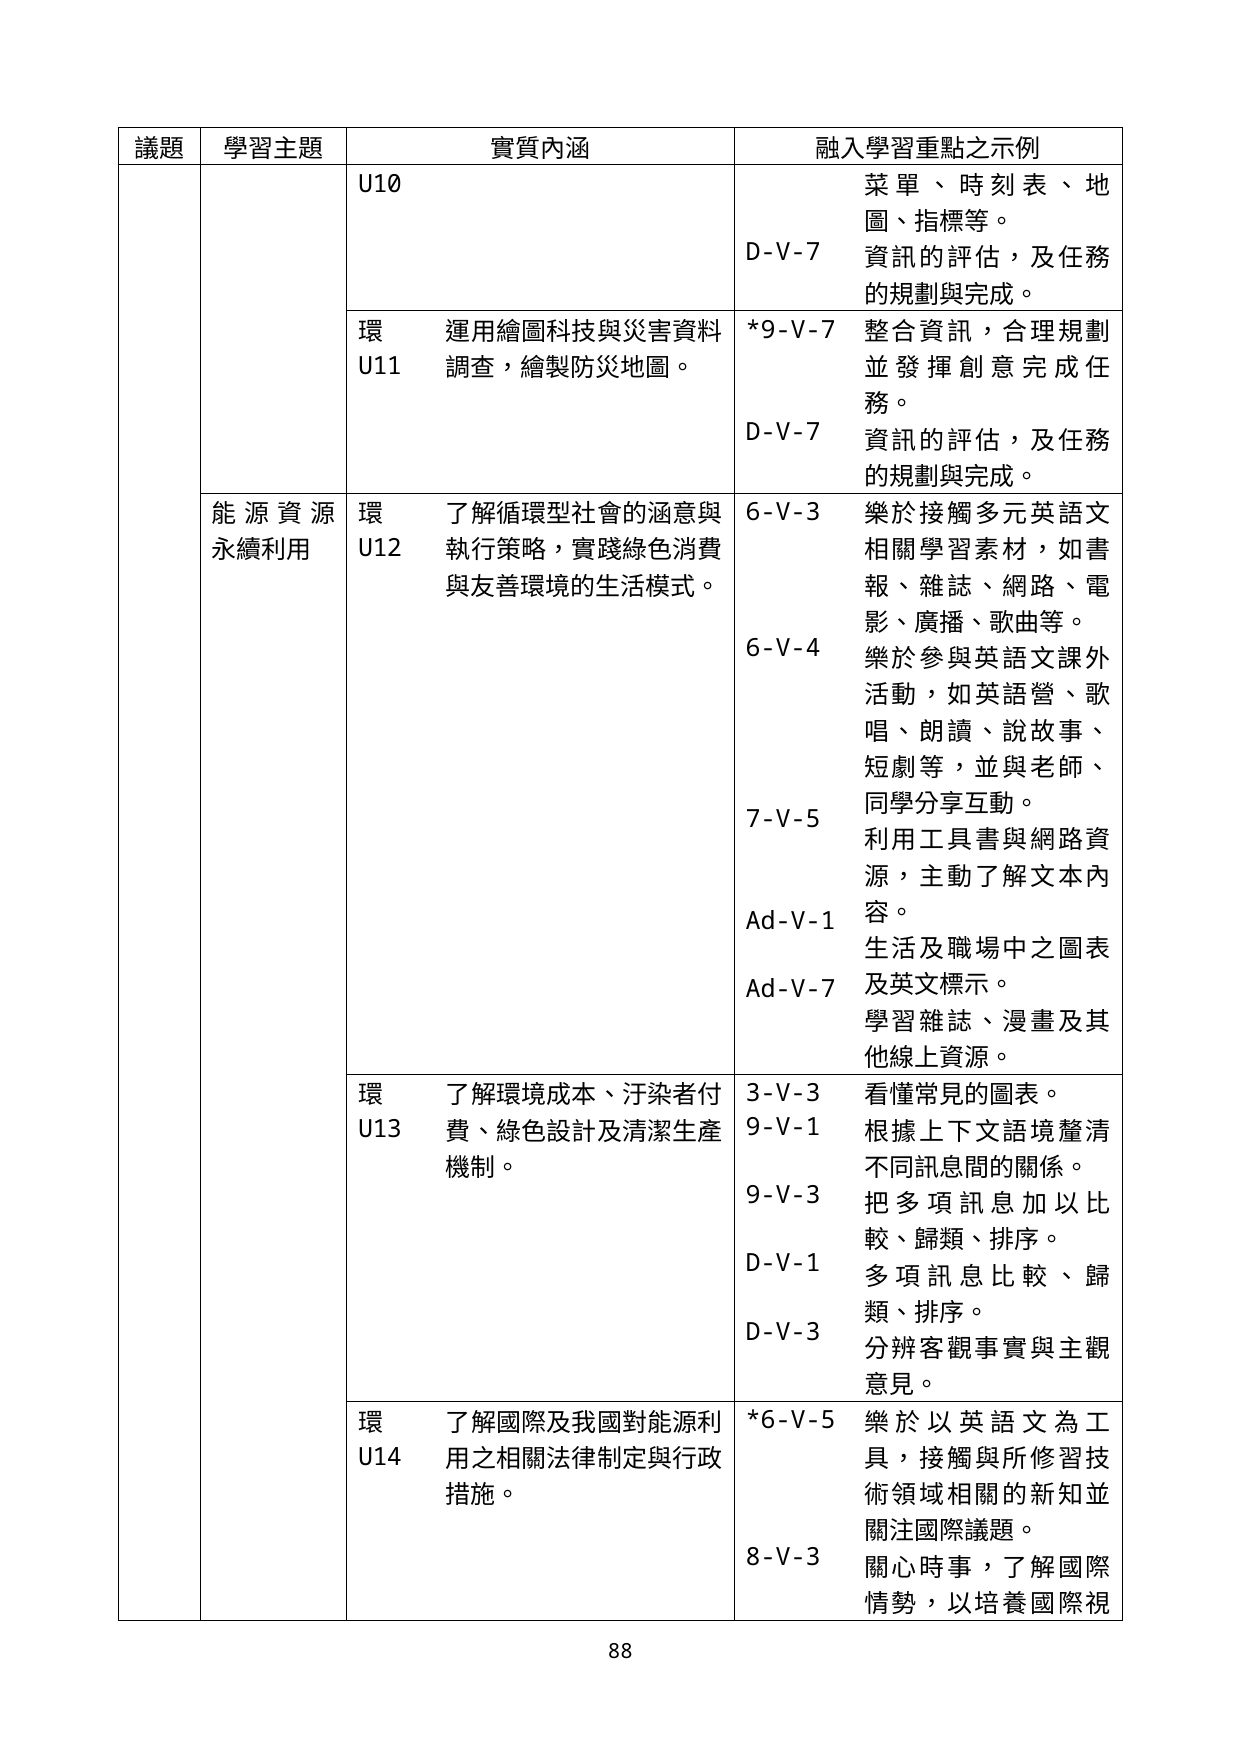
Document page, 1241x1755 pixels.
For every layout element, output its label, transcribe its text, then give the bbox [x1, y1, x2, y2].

table_cell 菜單、時刻表、地圖、指標等。 資訊的評估，及任務的規劃與完成。 [853, 165, 1122, 310]
table_cell 樂於接觸多元英語文相關學習素材，如書報、雜誌、網路、電影、廣播、歌曲等。 樂於參與英語文課外活動，如英語營、歌唱、朗讀、說故事、短劇等，並與老師、同學分享互動。 利用工具書與網路資源，主動了解文本內容。 生活及職場中之圖表及英文標示。 學習雜誌、漫畫及其他線上資源。 [853, 494, 1122, 1074]
table_cell 環U13 [347, 1075, 434, 1401]
table_cell 6-V-3 6-V-4 7-V-5 Ad-V-1 Ad-V-7 [735, 494, 853, 1074]
table_cell 運用繪圖科技與災害資料調查，繪製防災地圖。 [434, 311, 734, 493]
table_cell 樂於以英語文為工具，接觸與所修習技術領域相關的新知並關注國際議題。 關心時事，了解國際情勢，以培養國際視 [853, 1402, 1122, 1619]
table_cell *9-V-7 D-V-7 [735, 311, 853, 493]
table_cell *6-V-5 8-V-3 [735, 1402, 853, 1619]
table_cell 看懂常見的圖表。 根據上下文語境釐清不同訊息間的關係。 把多項訊息加以比較、歸類、排序。 多項訊息比較、歸類、排序。 分辨客觀事實與主觀意見。 [853, 1075, 1122, 1401]
table_cell [201, 165, 346, 493]
table_cell 環U14 [347, 1402, 434, 1619]
table_header 議題 [119, 128, 200, 164]
table_cell [119, 165, 200, 1619]
table_cell 3-V-3 9-V-1 9-V-3 D-V-1 D-V-3 [735, 1075, 853, 1401]
table_cell [434, 165, 734, 310]
table_header 實質內涵 [347, 128, 734, 164]
table_cell 整合資訊，合理規劃並發揮創意完成任務。 資訊的評估，及任務的規劃與完成。 [853, 311, 1122, 493]
table_cell 環U12 [347, 494, 434, 1074]
table_cell 能源資源永續利用 [201, 494, 346, 1619]
table_cell 了解國際及我國對能源利用之相關法律制定與行政措施。 [434, 1402, 734, 1619]
table_cell 了解環境成本、汙染者付費、綠色設計及清潔生產機制。 [434, 1075, 734, 1401]
table_cell 環U11 [347, 311, 434, 493]
table_header 學習主題 [201, 128, 346, 164]
table_header 融入學習重點之示例 [735, 128, 1122, 164]
table_cell 了解循環型社會的涵意與執行策略，實踐綠色消費與友善環境的生活模式。 [434, 494, 734, 1074]
table_cell U10 [347, 165, 434, 310]
table_cell D-V-7 [735, 165, 853, 310]
